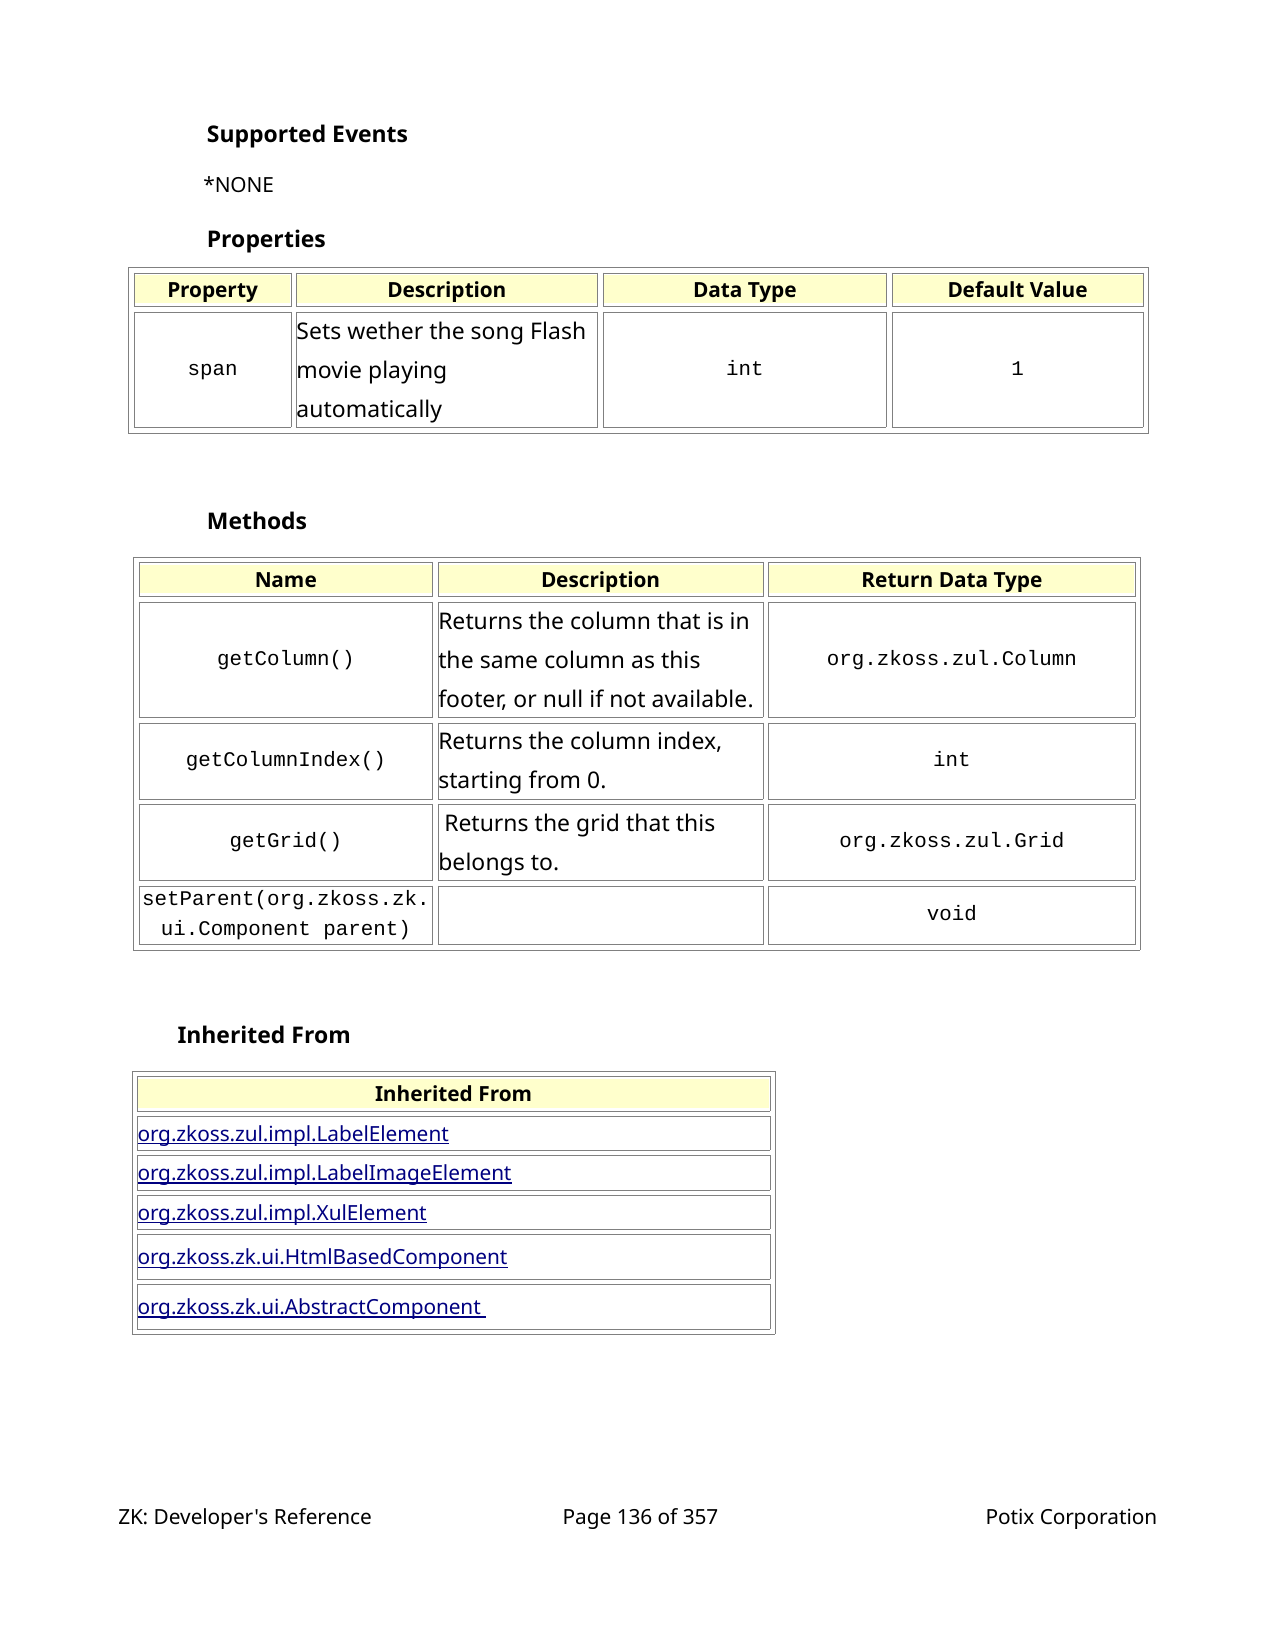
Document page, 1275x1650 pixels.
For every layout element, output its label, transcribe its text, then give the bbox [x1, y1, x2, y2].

table_cell [439, 887, 763, 944]
table_header Description [293, 268, 600, 306]
table_header Return Data Type [766, 558, 1137, 596]
table_cell 1 [889, 306, 1146, 427]
table_cell Sets wether the song Flash movie playing automatically [293, 306, 600, 427]
table_cell org.zkoss.zul.impl.XulElement [134, 1190, 772, 1229]
table_cell [435, 880, 766, 944]
table_header Name [136, 558, 435, 596]
table_header Data Type [600, 268, 889, 306]
table_cell void [766, 880, 1137, 944]
table_cell org.zkoss.zul.Column [766, 596, 1137, 717]
table_header Inherited From [134, 1072, 772, 1111]
table_cell org.zkoss.zul.Grid [766, 799, 1137, 880]
table_cell span [131, 306, 293, 427]
table_cell setParent(org.zkoss.zk.ui.Component parent) [136, 880, 435, 944]
table_header Default Value [889, 268, 1146, 306]
table_cell org.zkoss.zul.impl.LabelImageElement [134, 1150, 772, 1189]
table_cell getGrid() [136, 799, 435, 880]
table_cell Returns the column that is in the same column as this footer, or null if not available. [435, 596, 766, 717]
subtitle Properties [207, 223, 1157, 254]
table_cell Returns the column index, starting from 0. [435, 717, 766, 798]
table_cell org.zkoss.zk.ui.AbstractComponent [134, 1279, 772, 1328]
text *NONE [118, 170, 1157, 198]
table_cell getColumn() [136, 596, 435, 717]
table_header Property [131, 268, 293, 306]
table_header Description [435, 558, 766, 596]
text Methods [207, 505, 1157, 536]
table_cell Returns the grid that this belongs to. [435, 799, 766, 880]
text Inherited From [177, 1019, 1157, 1050]
table_cell org.zkoss.zk.ui.HtmlBasedComponent [134, 1229, 772, 1279]
table_cell int [766, 717, 1137, 798]
table_cell org.zkoss.zul.impl.LabelElement [134, 1111, 772, 1150]
subtitle Supported Events [207, 118, 1157, 149]
table_cell int [600, 306, 889, 427]
table_cell getColumnIndex() [136, 717, 435, 798]
